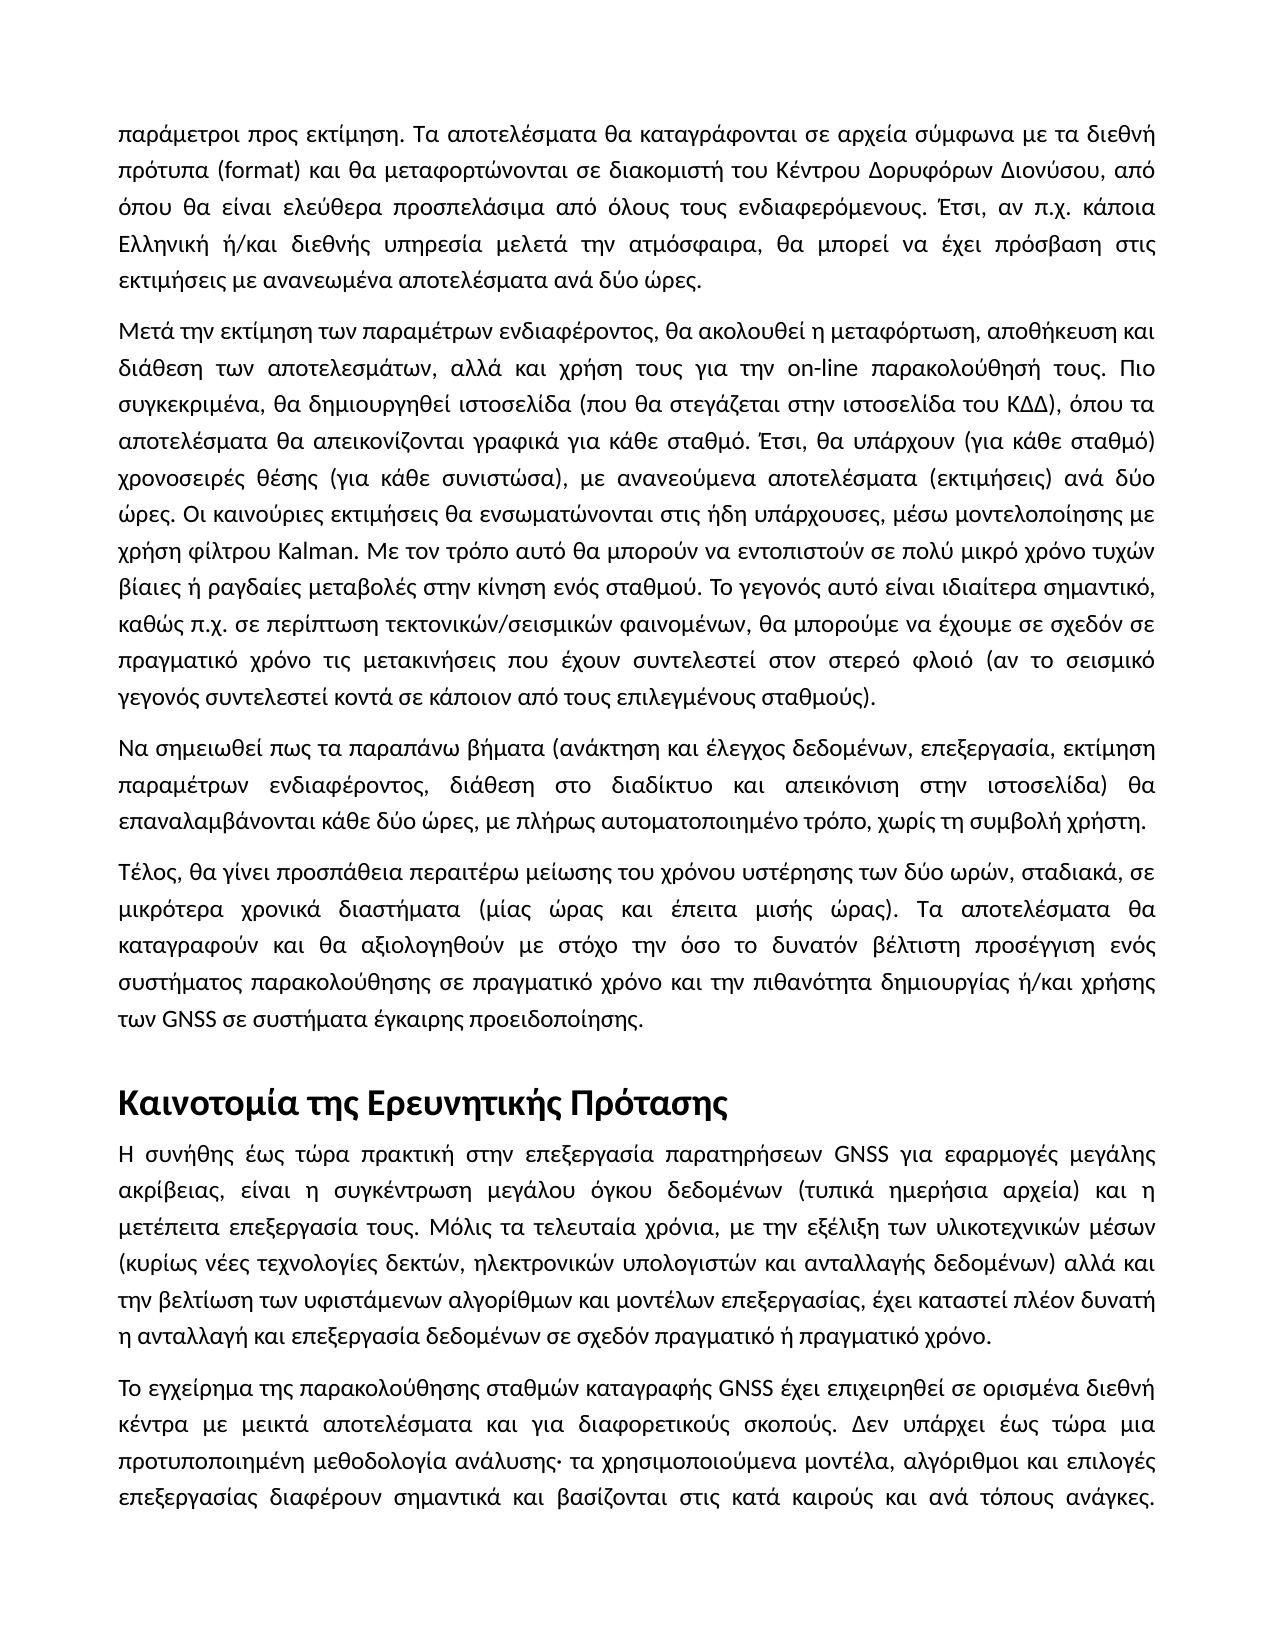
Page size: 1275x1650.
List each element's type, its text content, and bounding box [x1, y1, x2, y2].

text Τέλος, θα γίνει προσπάθεια περαιτέρω μείωσης του χρόνου υστέρησης των δύο ωρών, σταδιακά, σε μικρότερα χρονικά διαστήματα (μίας ώρας και έπειτα μισής ώρας). Τα αποτελέσματα θα καταγραφούν και θα αξιολογηθούν με στόχο την όσο το δυνατόν βέλτιστη προσέγγιση ενός συστήματος παρακολούθησης σε πραγματικό χρόνο και την πιθανότητα δημιουργίας ή/και χρήσης των GNSS σε συστήματα έγκαιρης προειδοποίησης. [118, 857, 1157, 1033]
text παράμετροι προς εκτίμηση. Τα αποτελέσματα θα καταγράφονται σε αρχεία σύμφωνα με τα διεθνή πρότυπα (format) και θα μεταφορτώνονται σε διακομιστή του Κέντρου Δορυφόρων Διονύσου, από όπου θα είναι ελεύθερα προσπελάσιμα από όλους τους ενδιαφερόμενους. Έτσι, αν π.χ. κάποια Ελληνική ή/και διεθνής υπηρεσία μελετά την ατμόσφαιρα, θα μπορεί να έχει πρόσβαση στις εκτιμήσεις με ανανεωμένα αποτελέσματα ανά δύο ώρες. [118, 118, 1157, 295]
text Να σημειωθεί πως τα παραπάνω βήματα (ανάκτηση και έλεγχος δεδομένων, επεξεργασία, εκτίμηση παραμέτρων ενδιαφέροντος, διάθεση στο διαδίκτυο και απεικόνιση στην ιστοσελίδα) θα επαναλαμβάνονται κάθε δύο ώρες, με πλήρως αυτοματοποιημένο τρόπο, χωρίς τη συμβολή χρήστη. [118, 732, 1157, 836]
text Μετά την εκτίμηση των παραμέτρων ενδιαφέροντος, θα ακολουθεί η μεταφόρτωση, αποθήκευση και διάθεση των αποτελεσμάτων, αλλά και χρήση τους για την on-line παρακολούθησή τους. Πιο συγκεκριμένα, θα δημιουργηθεί ιστοσελίδα (που θα στεγάζεται στην ιστοσελίδα του ΚΔΔ), όπου τα αποτελέσματα θα απεικονίζονται γραφικά για κάθε σταθμό. Έτσι, θα υπάρχουν (για κάθε σταθμό) χρονοσειρές θέσης (για κάθε συνιστώσα), με ανανεούμενα αποτελέσματα (εκτιμήσεις) ανά δύο ώρες. Οι καινούριες εκτιμήσεις θα ενσωματώνονται στις ήδη υπάρχουσες, μέσω μοντελοποίησης με χρήση φίλτρου Kalman. Με τον τρόπο αυτό θα μπορούν να εντοπιστούν σε πολύ μικρό χρόνο τυχών βίαιες ή ραγδαίες μεταβολές στην κίνηση ενός σταθμού. Το γεγονός αυτό είναι ιδιαίτερα σημαντικό, καθώς π.χ. σε περίπτωση τεκτονικών/σεισμικών φαινομένων, θα μπορούμε να έχουμε σε σχεδόν σε πραγματικό χρόνο τις μετακινήσεις που έχουν συντελεστεί στον στερεό φλοιό (αν το σεισμικό γεγονός συντελεστεί κοντά σε κάποιον από τους επιλεγμένους σταθμούς). [118, 316, 1157, 712]
text Η συνήθης έως τώρα πρακτική στην επεξεργασία παρατηρήσεων GNSS για εφαρμογές μεγάλης ακρίβειας, είναι η συγκέντρωση μεγάλου όγκου δεδομένων (τυπικά ημερήσια αρχεία) και η μετέπειτα επεξεργασία τους. Μόλις τα τελευταία χρόνια, με την εξέλιξη των υλικοτεχνικών μέσων (κυρίως νέες τεχνολογίες δεκτών, ηλεκτρονικών υπολογιστών και ανταλλαγής δεδομένων) αλλά και την βελτίωση των υφιστάμενων αλγορίθμων και μοντέλων επεξεργασίας, έχει καταστεί πλέον δυνατή η ανταλλαγή και επεξεργασία δεδομένων σε σχεδόν πραγματικό ή πραγματικό χρόνο. [118, 1138, 1157, 1351]
text Το εγχείρημα της παρακολούθησης σταθμών καταγραφής GNSS έχει επιχειρηθεί σε ορισμένα διεθνή κέντρα με μεικτά αποτελέσματα και για διαφορετικούς σκοπούς. Δεν υπάρχει έως τώρα μια προτυποποιημένη μεθοδολογία ανάλυσης· τα χρησιμοποιούμενα μοντέλα, αλγόριθμοι και επιλογές επεξεργασίας διαφέρουν σημαντικά και βασίζονται στις κατά καιρούς και ανά τόπους ανάγκες. [118, 1372, 1157, 1512]
subtitle Καινοτομία της Ερευνητικής Πρότασης [118, 1079, 1157, 1125]
